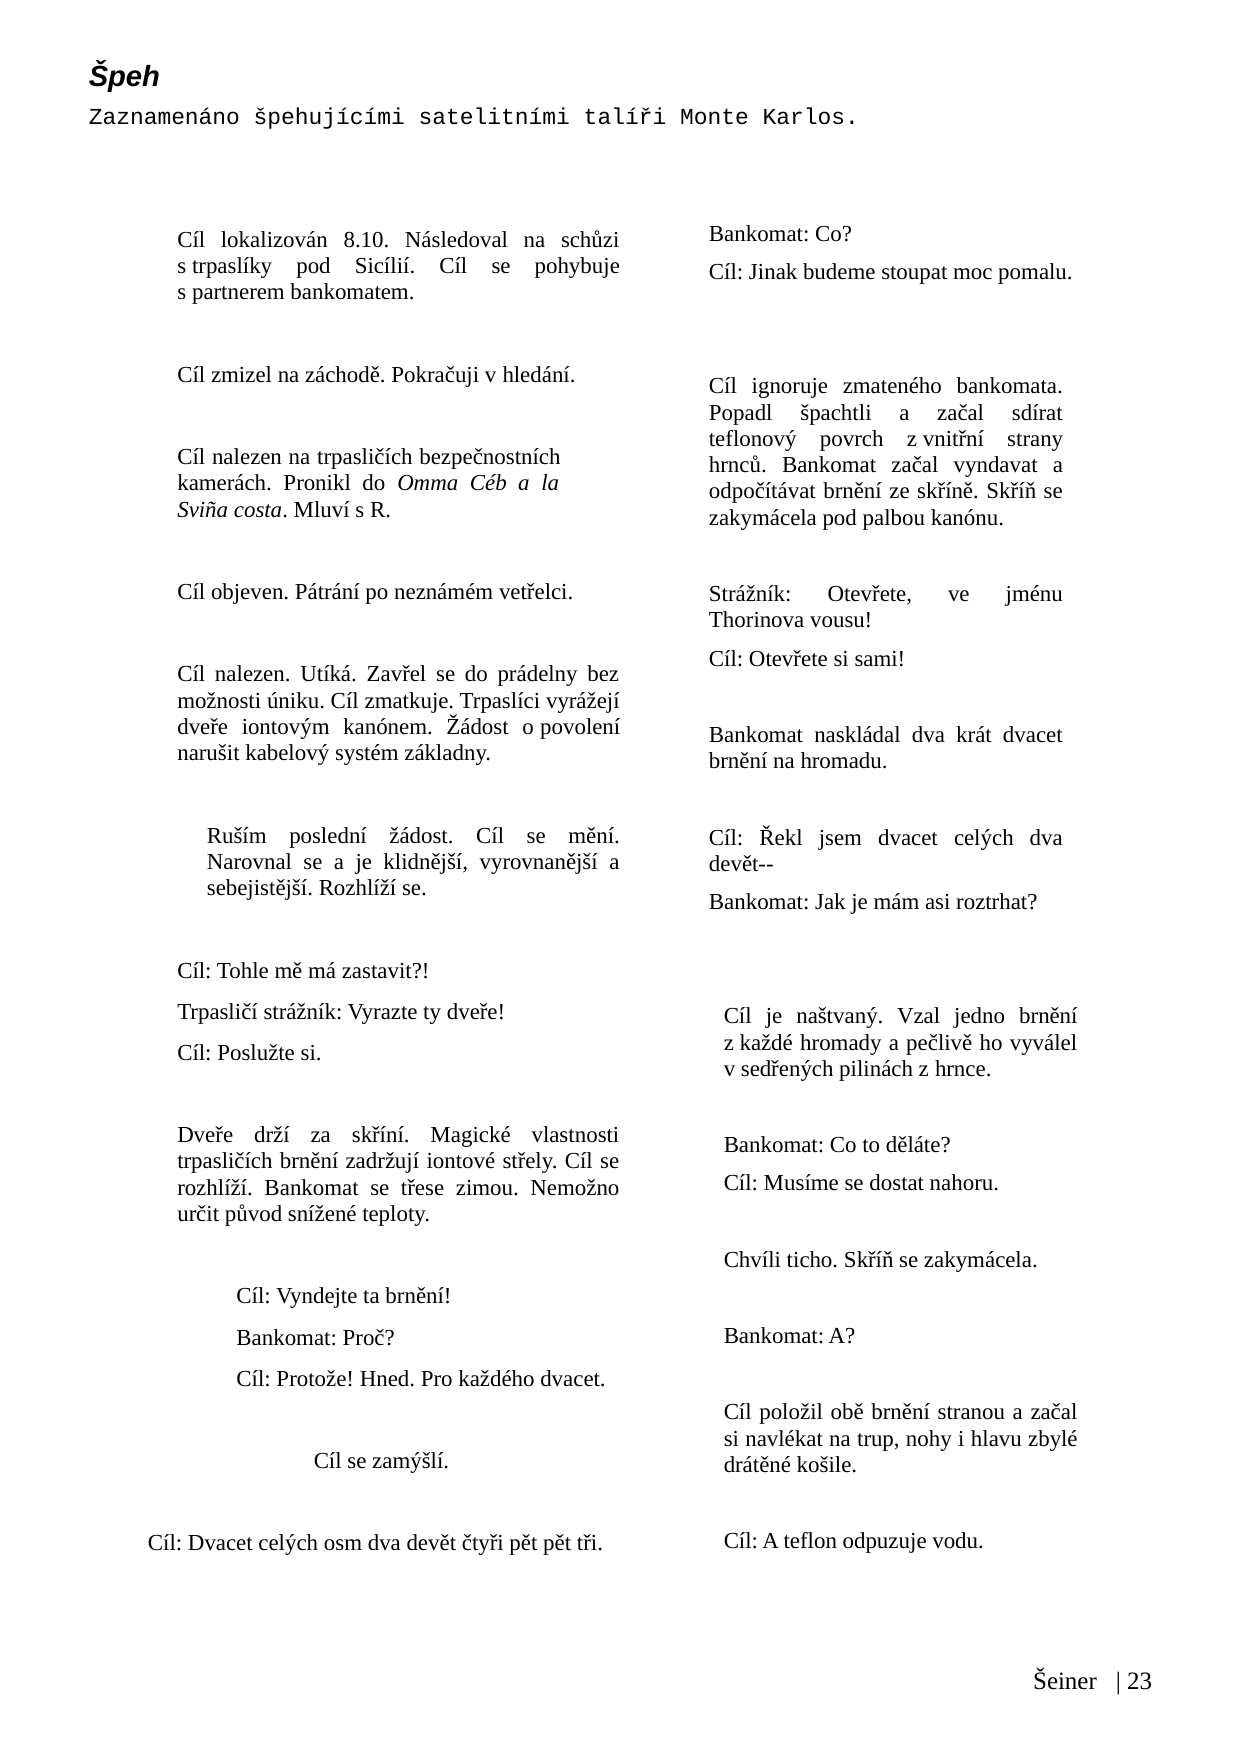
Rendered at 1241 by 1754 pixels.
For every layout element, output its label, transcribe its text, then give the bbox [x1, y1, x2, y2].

text Bankomat: Co? [709, 220, 1063, 246]
text Cíl položil obě brnění stranou a začal si navlékat na trup, nohy i hlavu zbylé drátěné košile. [723, 1398, 1078, 1477]
text Cíl ignoruje zmateného bankomata. Popadl špachtli a začal sdírat teflonový povrch z vnitřní strany hrnců. Bankomat začal vyndavat a odpočítávat brnění ze skříně. Skříň se zakymácela pod palbou kanónu. [709, 372, 1063, 530]
text Cíl: Protože! Hned. Pro každého dvacet. [236, 1365, 620, 1391]
subtitle Špeh [88, 59, 1152, 93]
text Bankomat: Jak je mám asi roztrhat? [709, 888, 1063, 914]
text Bankomat: Co to děláte? [723, 1131, 1078, 1158]
text Ruším poslední žádost. Cíl se mění. Narovnal se a je klidnější, vyrovnanější a sebejistější. Rozhlíží se. [207, 822, 620, 901]
text Cíl zmizel na záchodě. Pokračuji v hledání. [177, 361, 620, 387]
text Cíl se zamýšlí. [177, 1447, 620, 1473]
text Cíl nalezen na trpasličích bezpečnostních kamerách. Pronikl do Omma Céb a la Sviña costa. Mluví s R. [177, 443, 561, 522]
text Chvíli ticho. Skříň se zakymácela. [723, 1246, 1078, 1272]
text Bankomat naskládal dva krát dvacet brnění na hromadu. [709, 721, 1063, 774]
text Cíl: Řekl jsem dvacet celých dva devět-- [709, 823, 1063, 876]
text Cíl: Jinak budeme stoupat moc pomalu. [709, 258, 1093, 284]
text Cíl: Musíme se dostat nahoru. [723, 1169, 1078, 1196]
text Cíl: Vyndejte ta brnění! [236, 1283, 620, 1309]
text Cíl je naštvaný. Vzal jedno brnění z každé hromady a pečlivě ho vyválel v sedřených pilinách z hrnce. [723, 1002, 1078, 1081]
text Trpasličí strážník: Vyrazte ty dveře! [177, 998, 620, 1024]
text Bankomat: Proč? [236, 1324, 620, 1350]
text Bankomat: A? [723, 1322, 1078, 1348]
text Cíl nalezen. Utíká. Zavřel se do prádelny bez možnosti úniku. Cíl zmatkuje. Trpaslíci vyrážejí dveře iontovým kanónem. Žádost o povolení narušit kabelový systém základny. [177, 660, 620, 766]
text Cíl objeven. Pátrání po neznámém vetřelci. [177, 578, 620, 604]
text Cíl: A teflon odpuzuje vodu. [723, 1527, 1078, 1553]
text Cíl: Dvacet celých osm dva devět čtyři pět pět tři. [148, 1529, 620, 1556]
text Cíl: Tohle mě má zastavit?! [177, 957, 620, 983]
text Cíl: Poslužte si. [177, 1039, 620, 1065]
text Zaznamenáno špehujícími satelitními talíři Monte Karlos. [88, 105, 1152, 131]
text Strážník: Otevřete, ve jménu Thorinova vousu! [709, 580, 1063, 633]
text Cíl: Otevřete si sami! [709, 645, 1063, 671]
text Cíl lokalizován 8.10. Následoval na schůzi s trpaslíky pod Sicílií. Cíl se pohybuje s partnerem bankomatem. [177, 226, 620, 305]
text Dveře drží za skříní. Magické vlastnosti trpasličích brnění zadržují iontové střely. Cíl se rozhlíží. Bankomat se třese zimou. Nemožno určit původ snížené teploty. [177, 1121, 620, 1227]
